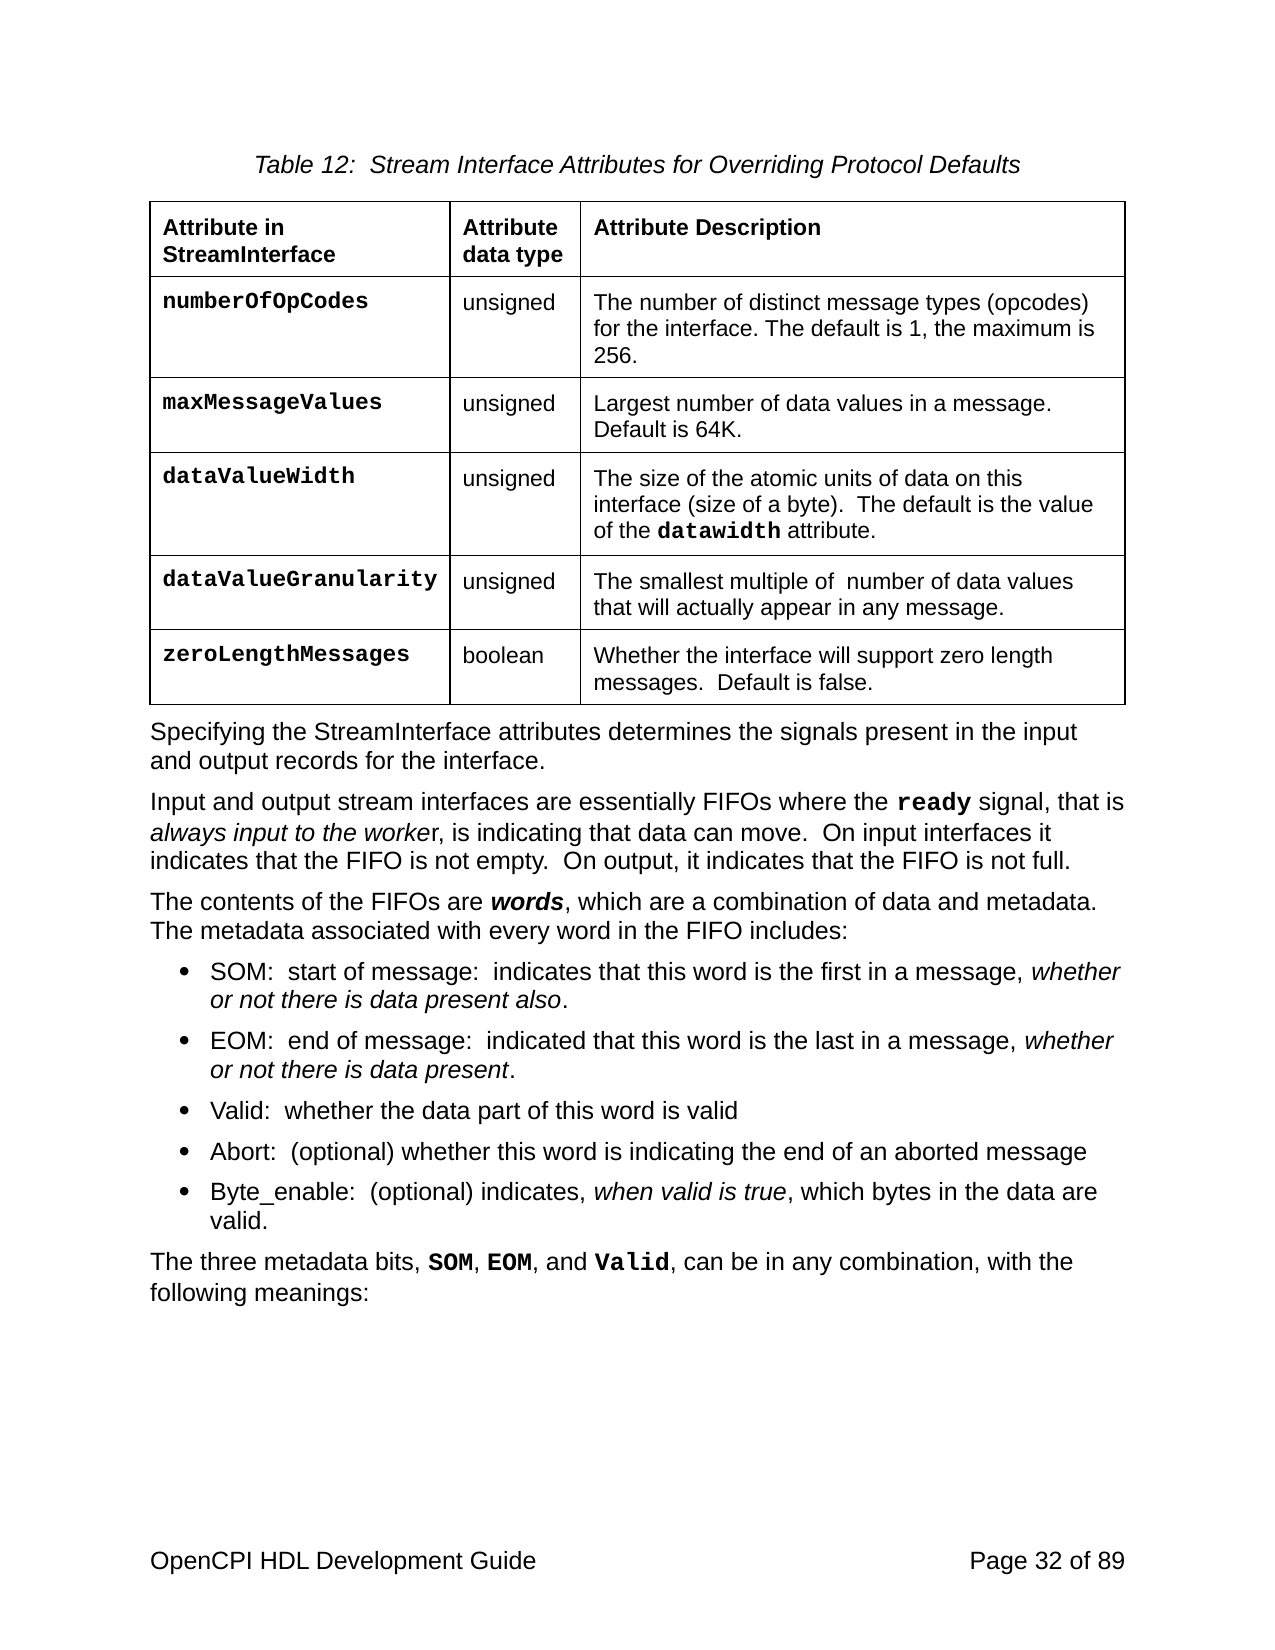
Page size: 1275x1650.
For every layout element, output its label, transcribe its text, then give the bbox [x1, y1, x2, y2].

table_cell Largest number of data values in a message. Default is 64K. [581, 378, 1124, 452]
list Valid: whether the data part of this word is valid [180, 1096, 1125, 1124]
table_cell unsigned [451, 453, 580, 555]
table_cell boolean [451, 630, 580, 704]
table_cell unsigned [451, 277, 580, 377]
text Table 12: Stream Interface Attributes for Overriding Protocol Defaults [150, 150, 1125, 179]
text Input and output stream interfaces are essentially FIFOs where the ready signal, that is always input to the worker, is indicating that data can move. On input interfaces it indicates that the FIFO is not empty. On output, it indicates that the FIFO is not full. [150, 787, 1125, 875]
table_cell maxMessageValues [151, 378, 449, 452]
table_cell dataValueGranularity [151, 556, 449, 629]
list SOM: start of message: indicates that this word is the first in a message, whether or not there is data present also. [180, 956, 1125, 1014]
list Abort: (optional) whether this word is indicating the end of an aborted message [180, 1136, 1125, 1165]
table_cell unsigned [451, 556, 580, 629]
table_cell dataValueWidth [151, 453, 449, 555]
table_cell The smallest multiple of number of data values that will actually appear in any message. [581, 556, 1124, 629]
text The contents of the FIFOs are words, which are a combination of data and metadata. The metadata associated with every word in the FIFO includes: [150, 887, 1125, 944]
table_header Attribute Description [581, 202, 1124, 276]
table_cell unsigned [451, 378, 580, 452]
text The three metadata bits, SOM, EOM, and Valid, can be in any combination, with the following meanings: [150, 1247, 1125, 1307]
table_cell The size of the atomic units of data on this interface (size of a byte). The default is the value of the datawidth attribute. [581, 453, 1124, 555]
list Byte_enable: (optional) indicates, when valid is true, which bytes in the data are valid. [180, 1177, 1125, 1235]
table_header Attribute data type [451, 202, 580, 276]
table_cell zeroLengthMessages [151, 630, 449, 704]
list EOM: end of message: indicated that this word is the last in a message, whether or not there is data present. [180, 1026, 1125, 1084]
table_cell Whether the interface will support zero length messages. Default is false. [581, 630, 1124, 704]
text Specifying the StreamInterface attributes determines the signals present in the input and output records for the interface. [150, 717, 1125, 774]
table_cell numberOfOpCodes [151, 277, 449, 377]
table_cell The number of distinct message types (opcodes) for the interface. The default is 1, the maximum is 256. [581, 277, 1124, 377]
table_header Attribute in StreamInterface [151, 202, 449, 276]
